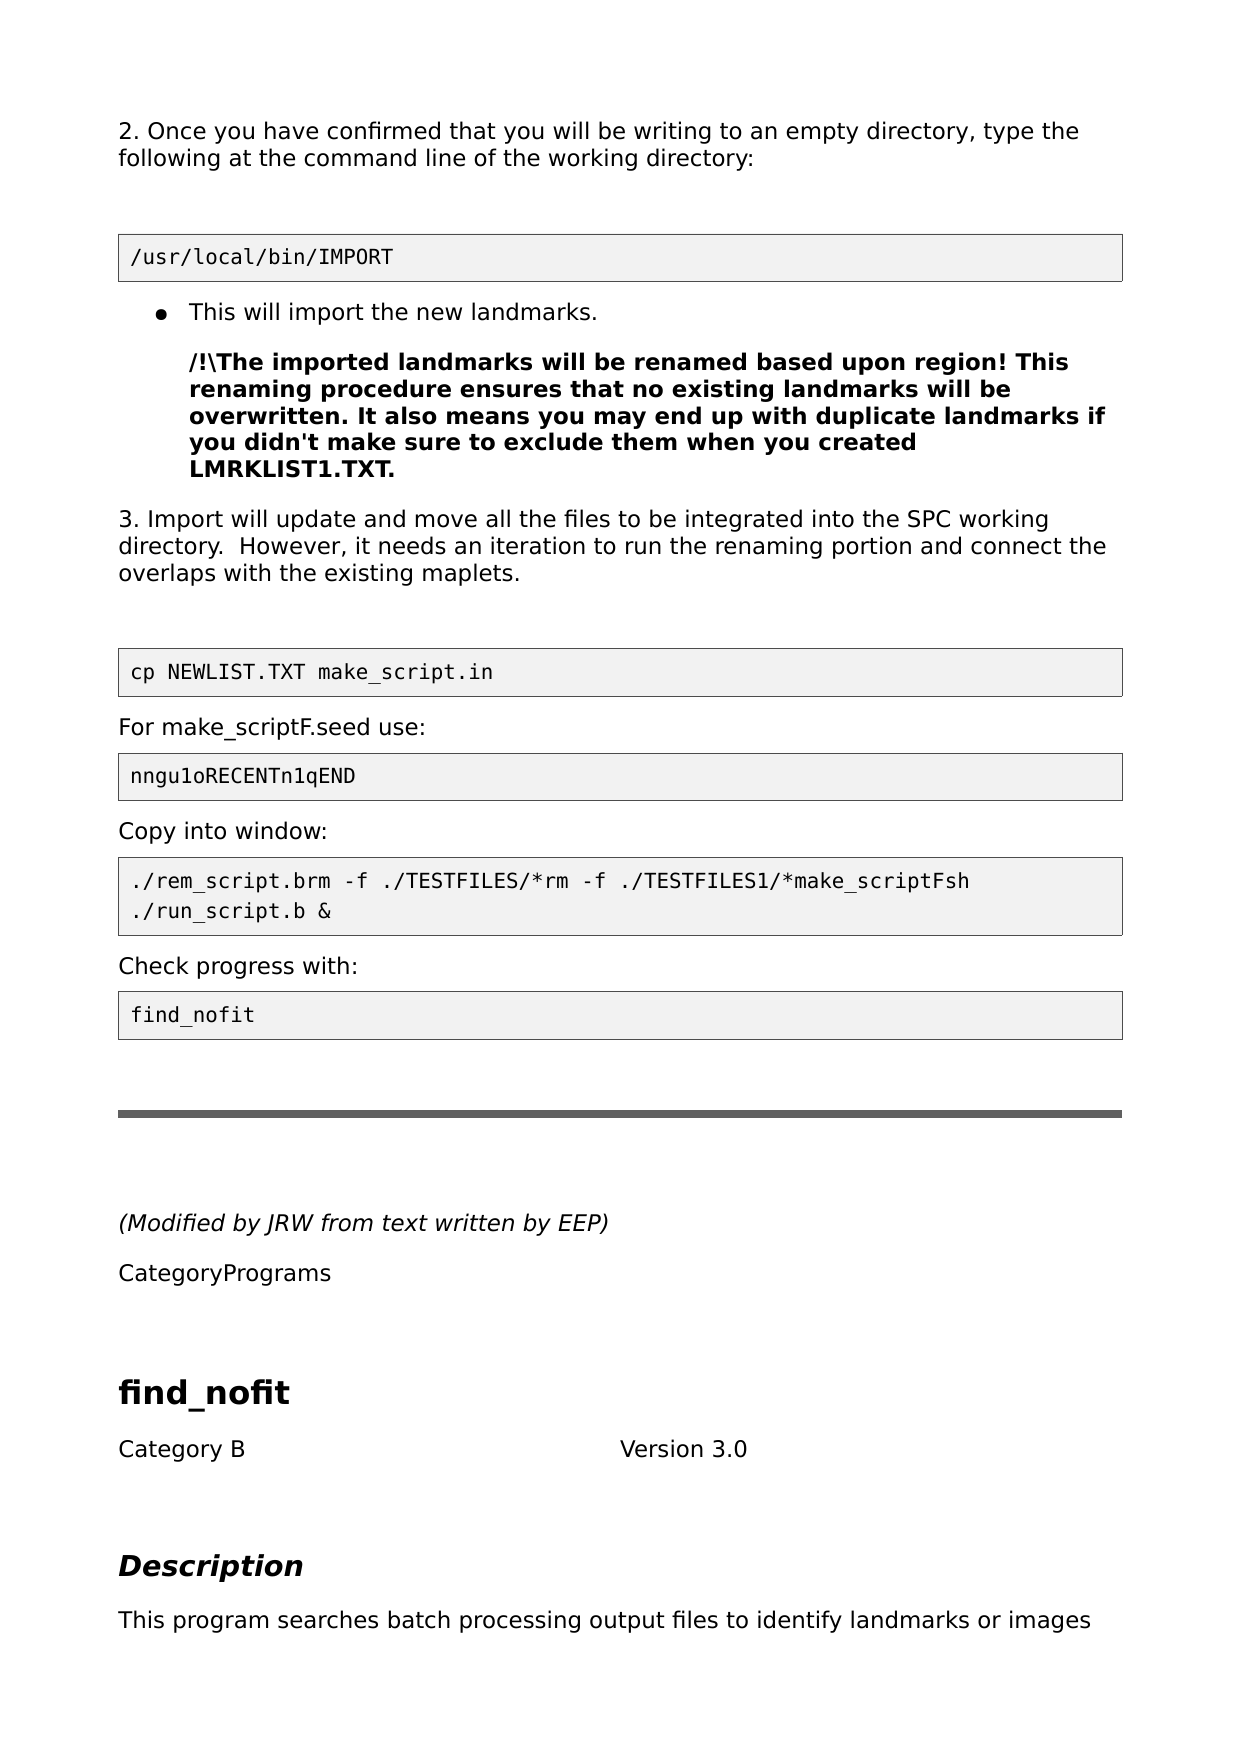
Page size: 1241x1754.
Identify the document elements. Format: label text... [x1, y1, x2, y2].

text nngu1oRECENTn1qEND [119, 754, 1122, 800]
text find_nofit [119, 992, 1122, 1039]
text cp NEWLIST.TXT make_script.in [119, 649, 1122, 696]
text For make_scriptF.seed use: [118, 714, 1122, 741]
text /usr/local/bin/IMPORT [119, 235, 1122, 281]
text 3. Import will update and move all the files to be integrated into the SPC working directory. However, it needs an iteration to run the renaming portion and connect the overlaps with the existing maplets. [118, 506, 1122, 586]
table_header Category B [118, 1424, 620, 1474]
text CategoryPrograms [118, 1260, 1122, 1287]
text This program searches batch processing output files to identify landmarks or images [118, 1607, 1122, 1634]
text Copy into window: [118, 818, 1122, 845]
subtitle find_nofit [118, 1374, 1122, 1412]
list This will import the new landmarks. [153, 299, 1122, 326]
list /!\The imported landmarks will be renamed based upon region! This renaming procedure ensures that no existing landmarks will be overwritten. It also means you may end up with duplicate landmarks if you didn't make sure to exclude them when you created LMRKLIST1.TXT. [153, 349, 1122, 483]
text ./rem_script.brm -f ./TESTFILES/*rm -f ./TESTFILES1/*make_scriptFsh ./run_script.b & [119, 858, 1122, 935]
text 2. Once you have confirmed that you will be writing to an empty directory, type the following at the command line of the working directory: [118, 118, 1122, 171]
subtitle Description [118, 1549, 1122, 1583]
table_header Version 3.0 [620, 1424, 1122, 1474]
text Check progress with: [118, 953, 1122, 980]
text (Modified by JRW from text written by EEP) [118, 1210, 1122, 1237]
